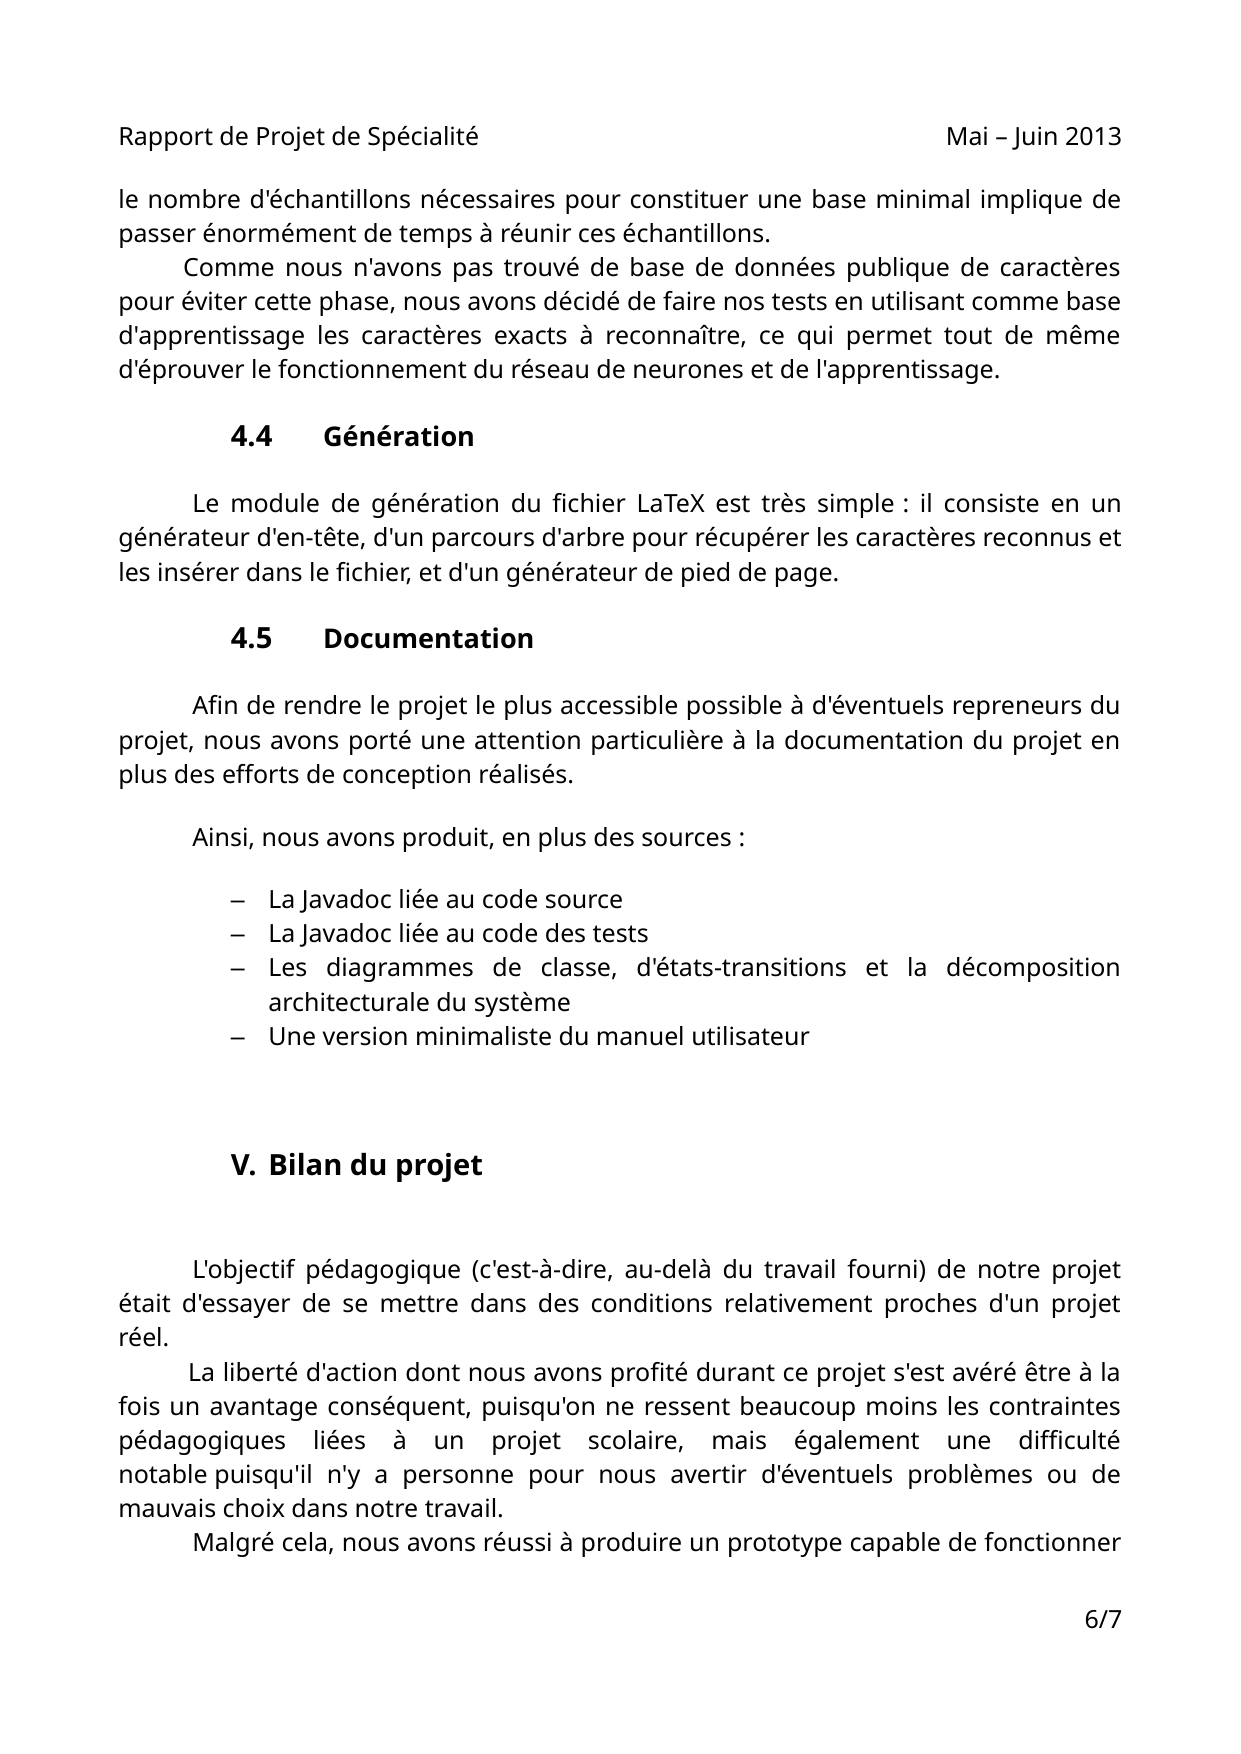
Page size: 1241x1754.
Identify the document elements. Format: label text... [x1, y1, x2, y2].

list Une version minimaliste du manuel utilisateur [231, 1018, 1122, 1052]
text Malgré cela, nous avons réussi à produire un prototype capable de fonctionner [118, 1524, 1122, 1558]
list Les diagrammes de classe, d'états-transitions et la décomposition architecturale du système [231, 950, 1122, 1018]
text Ainsi, nous avons produit, en plus des sources : [118, 819, 1122, 853]
text Le module de génération du fichier LaTeX est très simple : il consiste en un générateur d'en-tête, d'un parcours d'arbre pour récupérer les caractères reconnus et les insérer dans le fichier, et d'un générateur de pied de page. [118, 483, 1122, 588]
text L'objectif pédagogique (c'est-à-dire, au-delà du travail fourni) de notre projet était d'essayer de se mettre dans des conditions relativement proches d'un projet réel. [118, 1252, 1122, 1354]
list Génération [231, 415, 1122, 454]
list Bilan du projet [231, 1144, 1122, 1183]
text Afin de rendre le projet le plus accessible possible à d'éventuels repreneurs du projet, nous avons porté une attention particulière à la documentation du projet en plus des efforts de conception réalisés. [118, 685, 1122, 790]
list Documentation [231, 617, 1122, 657]
text le nombre d'échantillons nécessaires pour constituer une base minimal implique de passer énormément de temps à réunir ces échantillons. [118, 182, 1122, 250]
text Comme nous n'avons pas trouvé de base de données publique de caractères pour éviter cette phase, nous avons décidé de faire nos tests en utilisant comme base d'apprentissage les caractères exacts à reconnaître, ce qui permet tout de même d'éprouver le fonctionnement du réseau de neurones et de l'apprentissage. [118, 250, 1122, 386]
list La Javadoc liée au code source [231, 882, 1122, 916]
text La liberté d'action dont nous avons profité durant ce projet s'est avéré être à la fois un avantage conséquent, puisqu'on ne ressent beaucoup moins les contraintes pédagogiques liées à un projet scolaire, mais également une difficulté notable puisqu'il n'y a personne pour nous avertir d'éventuels problèmes ou de mauvais choix dans notre travail. [118, 1354, 1122, 1524]
list La Javadoc liée au code des tests [231, 916, 1122, 950]
